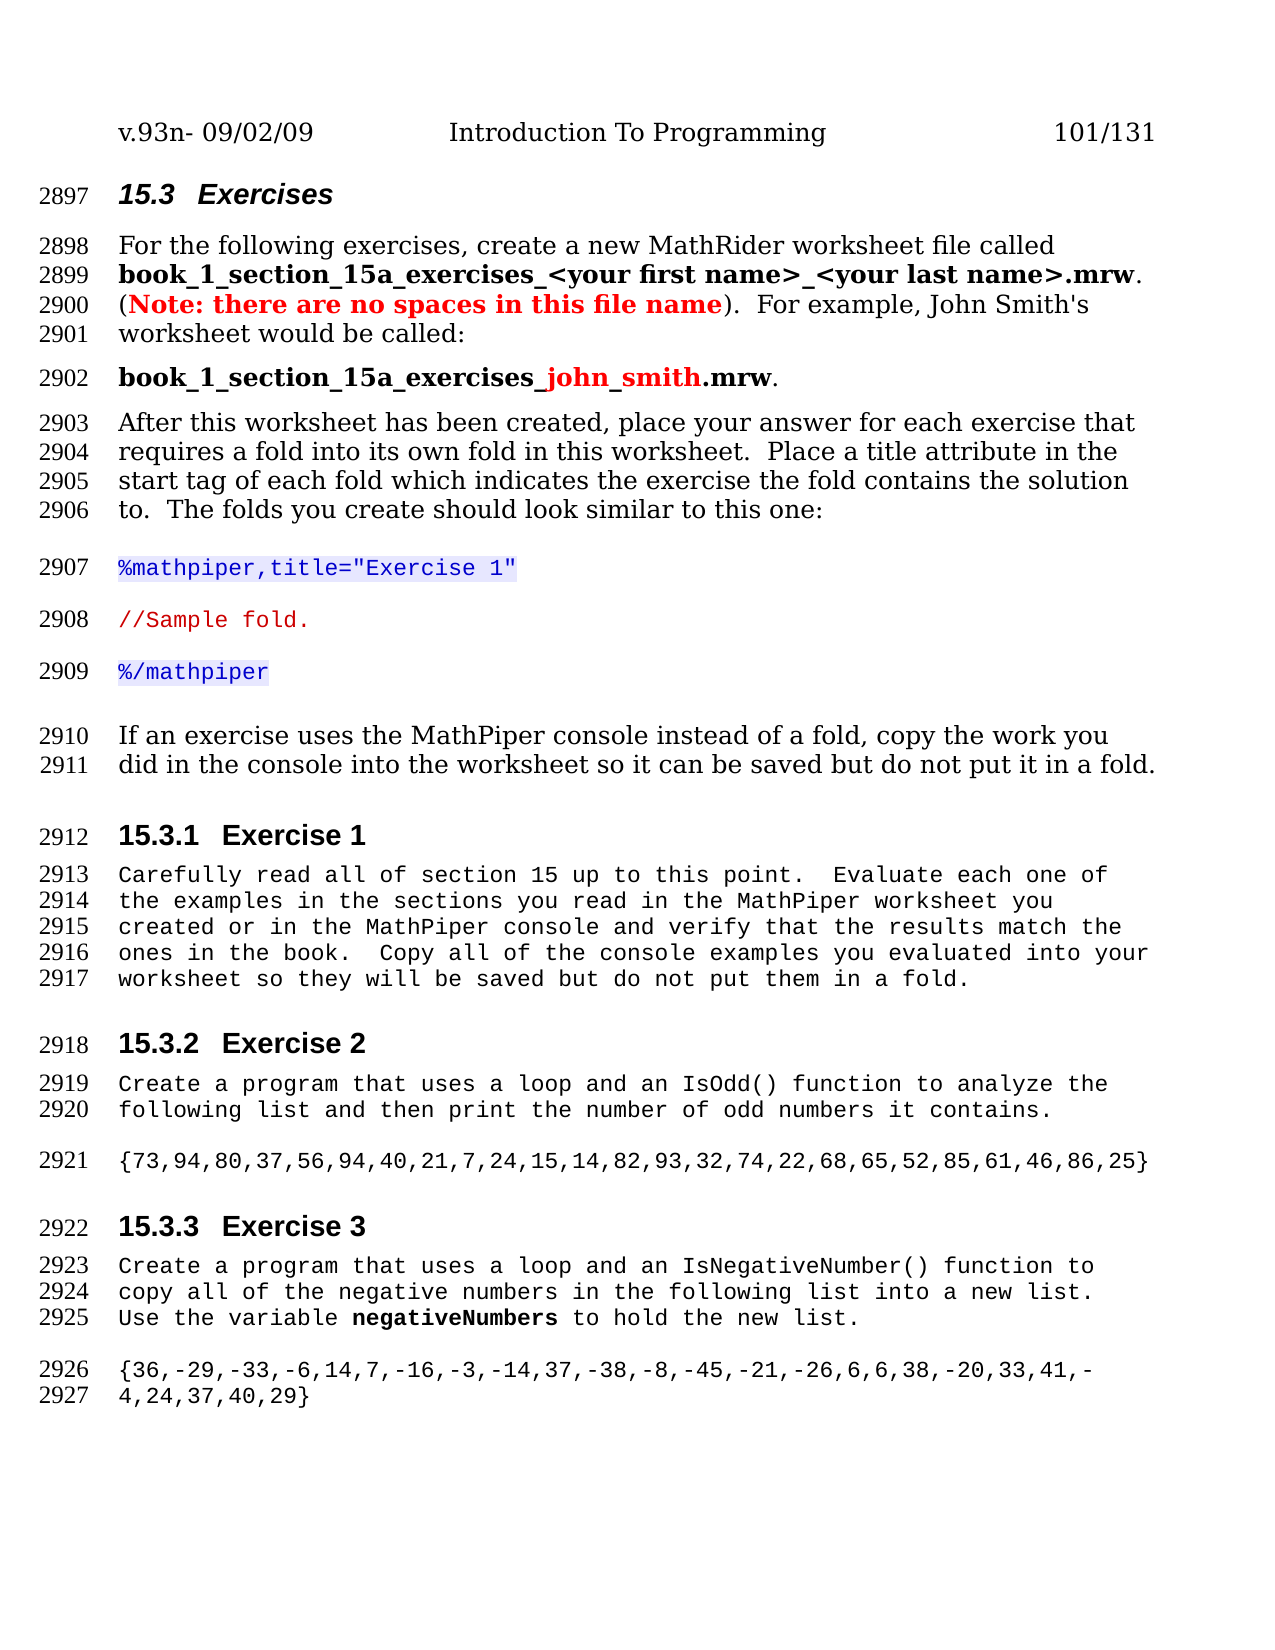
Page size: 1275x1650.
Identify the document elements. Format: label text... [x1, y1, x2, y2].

text After this worksheet has been created, place your answer for each exercise that requires a fold into its own fold in this worksheet. Place a title attribute in the start tag of each fold which indicates the exercise the fold contains the solution to. The folds you create should look similar to this one: [118, 408, 1157, 524]
text Create a program that uses a loop and an IsNegativeNumber() function to copy all of the negative numbers in the following list into a new list. Use the variable negativeNumbers to hold the new list. [118, 1254, 1157, 1332]
text {36,-29,-33,-6,14,7,-16,-3,-14,37,-38,-8,-45,-21,-26,6,6,38,-20,33,41,-4,24,37,40,29} [118, 1358, 1157, 1410]
text %mathpiper,title="Exercise 1" [118, 556, 1157, 582]
text book_1_section_15a_exercises_john_smith.mrw. [118, 363, 1157, 393]
text {73,94,80,37,56,94,40,21,7,24,15,14,82,93,32,74,22,68,65,52,85,61,46,86,25} [118, 1150, 1157, 1176]
subtitle Exercise 3 [118, 1209, 1157, 1242]
subtitle Exercise 2 [118, 1027, 1157, 1060]
text If an exercise uses the MathPiper console instead of a fold, copy the work you did in the console into the worksheet so it can be saved but do not put it in a fold. [118, 721, 1157, 779]
text For the following exercises, create a new MathRider worksheet file called book_1_section_15a_exercises_<your first name>_<your last name>.mrw. (Note: there are no spaces in this file name). For example, John Smith's worksheet would be called: [118, 231, 1157, 348]
text Carefully read all of section 15 up to this point. Evaluate each one of the examples in the sections you read in the MathPiper worksheet you created or in the MathPiper console and verify that the results match the ones in the book. Copy all of the console examples you evaluated into your worksheet so they will be saved but do not put them in a fold. [118, 864, 1157, 993]
text //Sample fold. [118, 608, 1157, 634]
text %/mathpiper [118, 660, 1157, 686]
subtitle Exercises [118, 177, 1157, 210]
subtitle Exercise 1 [118, 818, 1157, 852]
text Create a program that uses a loop and an IsOdd() function to analyze the following list and then print the number of odd numbers it contains. [118, 1072, 1157, 1124]
